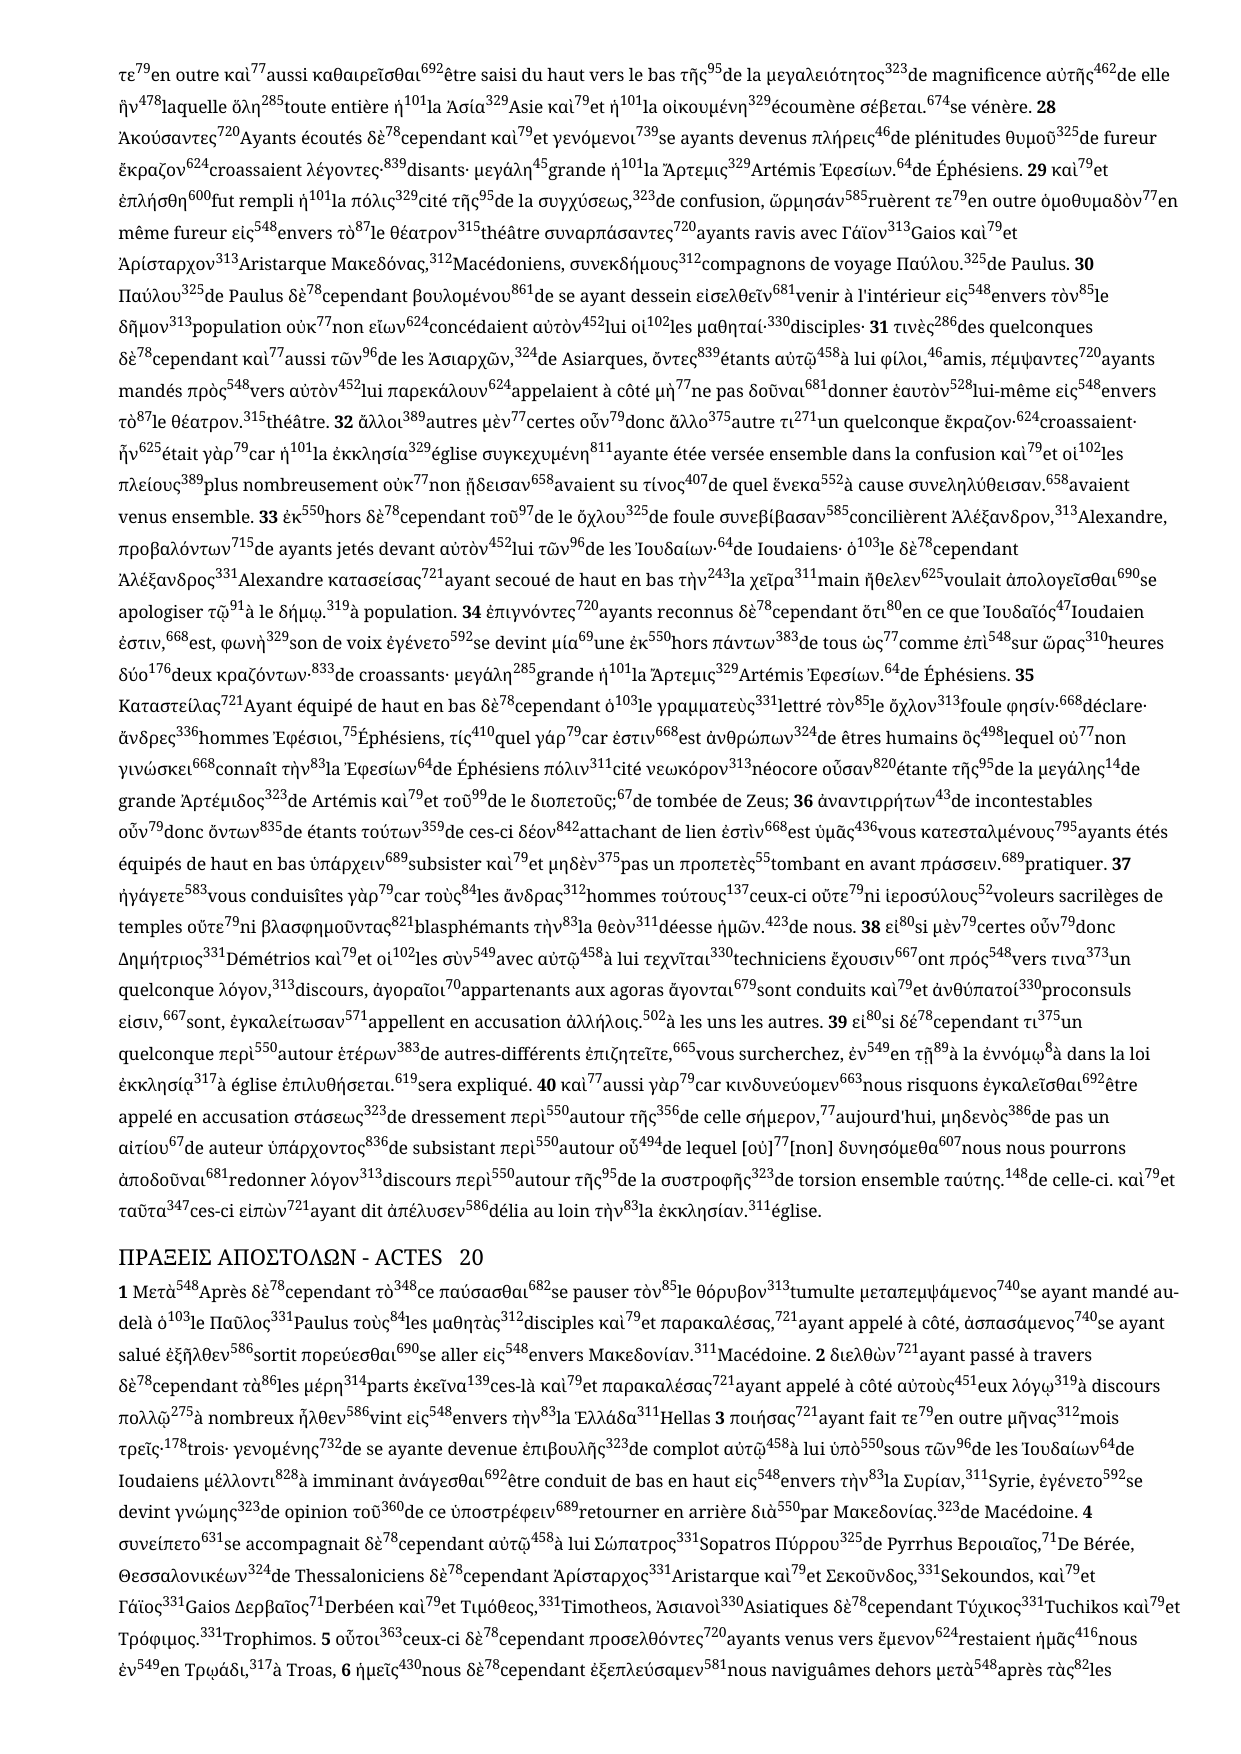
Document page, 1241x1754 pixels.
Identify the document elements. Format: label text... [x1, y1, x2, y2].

text 1 Μετὰ548Après δὲ78cependant τὸ348ce παύσασθαι682se pauser τὸν85le θόρυβον313tumulte μεταπεμψάμενος740se ayant mandé au-delà ὁ103le Παῦλος331Paulus τοὺς84les μαθητὰς312disciples καὶ79et παρακαλέσας,721ayant appelé à côté, ἀσπασάμενος740se ayant salué ἐξῆλθεν586sortit πορεύεσθαι690se aller εἰς548envers Μακεδονίαν.311Macédoine. 2 διελθὼν721ayant passé à travers δὲ78cependant τὰ86les μέρη314parts ἐκεῖνα139ces-là καὶ79et παρακαλέσας721ayant appelé à côté αὐτοὺς451eux λόγῳ319à discours πολλῷ275à nombreux ἦλθεν586vint εἰς548envers τὴν83la Ἑλλάδα311Hellas 3 ποιήσας721ayant fait τε79en outre μῆνας312mois τρεῖς·178trois· γενομένης732de se ayante devenue ἐπιβουλῆς323de complot αὐτῷ458à lui ὑπὸ550sous τῶν96de les Ἰουδαίων64de Ioudaiens μέλλοντι828à imminant ἀνάγεσθαι692être conduit de bas en haut εἰς548envers τὴν83la Συρίαν,311Syrie, ἐγένετο592se devint γνώμης323de opinion τοῦ360de ce ὑποστρέφειν689retourner en arrière διὰ550par Μακεδονίας.323de Macédoine. 4 συνείπετο631se accompagnait δὲ78cependant αὐτῷ458à lui Σώπατρος331Sopatros Πύρρου325de Pyrrhus Βεροιαῖος,71De Bérée, Θεσσαλονικέων324de Thessaloniciens δὲ78cependant Ἀρίσταρχος331Aristarque καὶ79et Σεκοῦνδος,331Sekoundos, καὶ79et Γάϊος331Gaios Δερβαῖος71Derbéen καὶ79et Τιμόθεος,331Timotheos, Ἀσιανοὶ330Asiatiques δὲ78cependant Τύχικος331Tuchikos καὶ79et Τρόφιμος.331Trophimos. 5 οὗτοι363ceux-ci δὲ78cependant προσελθόντες720ayants venus vers ἔμενον624restaient ἡμᾶς416nous ἐν549en Τρῳάδι,317à Troas, 6 ἡμεῖς430nous δὲ78cependant ἐξεπλεύσαμεν581nous naviguâmes dehors μετὰ548après τὰς82les ἡμέρας310journées τῶν98de les ἀζύμων66de sans levains ἀπὸ550au loin Φιλίππων324de Philippes καὶ79et ἤλθομεν581nous vînmes πρὸς548vers αὐτοὺς451eux εἰς548envers τὴν83la Τρῳάδα311Troas ἄχρι552jusqu'à l'extrémité ἡμερῶν322de journées πέντε,188de cinq, οὗ77où διετρίψαμεν581nous grattâmes à travers ἡμέρας310journées ἑπτά.176sept. 7 Ἐν549En δὲ78cependant τῇ89à la μιᾷ57à une τῶν98de les σαββάτων326de sabbats συνηγμένων806de ayants étés menés ensemble ἡμῶν423de nous κλάσαι681casser ἄρτον,313pain, ὁ103le Παῦλος331Paulus διελέγετο631se dialoguait αὐτοῖς457à eux μέλλων840imminant ἐξιέναι689aller dehors τῇ350à celle ἐπαύριον,77lendemain, παρέτεινέν625prolongeait τε79en outre τὸν85le λόγον313discours μέχρι552jusqu'à μεσονυκτίου.327de minuit. 8 ἦσαν624étaient δὲ78cependant λαμπάδες328lampes ἱκαναὶ19assez-importantes ἐν549en τῷ93à le ὑπερῴῳ321à partie au-dessus οὗ77où ἦμεν620nous étions συνηγμένοι.812ayants étés menés ensemble. 9 καθεζόμενος867se siégeant δέ78cependant τις287un quelconque νεανίας331adolescent ὀνόματι321à nom Εὔτυχος331Eutuchos ἐπὶ550sur τῆς95de la θυρίδος,323de fenêtre, καταφερόμενος891étant porté de haut en bas ὕπνῳ319à sommeil βαθεῖ10à profond διαλεγομένου861de se dialoguant τοῦ97de le Παύλου325de Paulus ἐπὶ548sur πλεῖον,73plus nombreusement, κατενεχθεὶς760ayant été porté de haut en bas ἀπὸ550au loin τοῦ97de le ὕπνου325de sommeil ἔπεσεν586tomba ἀπὸ550au loin τοῦ99de le τριστέγου327de troisième toiture κάτω77vers le bas καὶ79et ἤρθη600fut levé νεκρός.71mort. 10 καταβὰς721ayant descendu δὲ78cependant ὁ103le Παῦλος331Paulus ἐπέπεσεν586tomba dessus αὐτῷ458à lui καὶ79et συμπεριλαβὼν721ayant pris autour avec εἶπεν·586dit· μὴ77ne pas θορυβεῖσθε,577soyez tumultués, ἡ101la γὰρ79car ψυχὴ329âme αὐτοῦ464de lui ἐν549en αὐτῷ458à lui ἐστιν.668est. 11 ἀναβὰς721ayant monté δὲ78cependant καὶ79et κλάσας721ayant cassé τὸν85le ἄρτον313pain καὶ79et γευσάμενος740se ayant goûté ἐφ᾽548sur ἱκανόν53assez-important τε79en outre ὁμιλήσας721ayant conversé ἄχρι552jusqu'à l'extrémité αὐγῆς,323de irradiation, οὕτως77ainsi ἐξῆλθεν.586sortit. 12 ἤγαγον585conduisirent δὲ78cependant τὸν85le παῖδα313jeune servant ζῶντα822vivant καὶ79et παρεκλήθησαν599furent appelé à côté οὐ77non μετρίως.77mesurément. 13 Ἡμεῖς430Nous δὲ78cependant προελθόντες720ayants venus devant ἐπὶ548sur τὸ87le πλοῖον315navire ἀνήχθημεν595nous fûmes conduit de bas en haut ἐπὶ548sur τὴν83la Ἆσσον311Assos ἐκεῖθεν77de là μέλλοντες839imminants ἀναλαμβάνειν689prendre de bas en haut τὸν85le Παῦλον·313Paulus· οὕτως77ainsi γὰρ79car διατεταγμένος792se ayant ordonné au-travers ἦν625était μέλλων840imminant αὐτὸς542lui-même πεζεύειν.689voyager à pied. 14 ὡς80comme δὲ78cependant συνέβαλλεν625jetait ensemble ἡμῖν419à nous εἰς548envers τὴν83la Ἆσσον,311Assos, ἀναλαβόντες720ayants pris de bas en haut αὐτὸν452lui ἤλθομεν581nous vînmes εἰς548envers Μιτυλήνην,311Mytilène, 15 κἀκεῖθεν77et de là ἀποπλεύσαντες720ayants navigués au loin τῇ350à celle ἐπιούσῃ826à survenante κατηντήσαμεν581nous atteignîmes à l'encontre ἄντικρυς552contre face Χίου,323de Chios, τῇ89à la δὲ78cependant ἑτέρᾳ376à autre-différente παρεβάλομεν581nous jetâmes à côté εἰς548envers Σάμον,311Samos, τῇ350à celle δὲ78cependant ἐχομένῃ853à se ayante ἤλθομεν581nous vînmes εἰς548envers Μίλητον.311Milet. 16 κεκρίκει659avait jugé γὰρ79car ὁ103le Παῦλος331Paulus παραπλεῦσαι681naviguer à côté τὴν83la Ἔφεσον,311Éphèse, ὅπως80de telle manière que μὴ77ne pas γένηται905que se devienne αὐτῷ458à lui χρονοτριβῆσαι681passer du temps sur sentier ἐν549en τῇ89à la Ἀσίᾳ·317à Asie· ἔσπευδεν625hâtait γὰρ79car εἰ80si δυνατὸν49puissant εἴη700que soit αὐτῷ458à lui τὴν83la ἡμέραν311journée τῆς95de la πεντηκοστῆς323de pentecôte γενέσθαι682se devenir εἰς548envers Ἱεροσόλυμα.314Ierosoluma. 17 Ἀπὸ550Au loin δὲ78cependant τῆς95de la Μιλήτου323de Milet πέμψας721ayant mandé εἰς548envers Ἔφεσον311Éphèse μετεκαλέσατο592se appela avec au-delà τοὺς84les πρεσβυτέρους52plus anciens τῆς95de la ἐκκλησίας.323de église. 18 ὡς80comme δὲ78cependant παρεγένοντο591se devinrent à côté πρὸς548vers αὐτὸν452lui εἶπεν586dit αὐτοῖς·457à eux· Ὑμεῖς447Vous ἐπίστασθε,671vous vous établissez sûrement, ἀπὸ550au loin πρώτης209de première ἡμέρας323de journée ἀφ᾽550au loin ἧς490de laquelle ἐπέβην582je surmontai εἰς548envers τὴν83la Ἀσίαν,311Asie, πῶς77comment? μεθ᾽550avec ὑμῶν441de vous τὸν85le πάντα269tout χρόνον313temps ἐγενόμην,588je me devins, 19 δουλεύων840étant esclave τῷ91à le κυρίῳ319à Maître μετὰ550avec πάσης279de toute ταπεινοφροσύνης323de basse émotion καὶ79et δακρύων326de larmes καὶ79et πειρασμῶν324de tentations τῶν357de ceux συμβάντων715de ayants arrivés avec μοι420à moi ἐν549en ταῖς88à les ἐπιβουλαῖς316à complots τῶν96de les Ἰουδαίων,64de Ioudaiens, 20 ὡς77comme οὐδὲν375aucun ὑπεστειλάμην588je me soustrayai τῶν359de ces συμφερόντων835de étants opportun τοῦ360de ce μὴ77ne pas ἀναγγεῖλαι681annoncer de bas en haut ὑμῖν438à vous καὶ79et διδάξαι681enseigner ὑμᾶς436vous δημοσίᾳ57à publique καὶ79et κατ᾽548selon οἴκους,312maisons, 21 διαμαρτυρόμενος867se passant témoignage Ἰουδαίοις58à Ioudaiens τε79en outre καὶ79et Ἕλλησιν318à Hellèns τὴν344celle εἰς548envers θεὸν313Dieu μετάνοιαν311transintelligence καὶ79et πίστιν311croyance εἰς548envers τὸν85le κύριον313Maître ἡμῶν423de nous Ἰησοῦν.313Iésous. 22 Καὶ79Et νῦν77maintenant ἰδοὺ306voici δεδεμένος813ayant été attaché de lien ἐγὼ431moi τῷ93à le πνεύματι321à souffle πορεύομαι670je me vais εἰς548envers Ἰερουσαλὴμ311Ierousalem τὰ347ces ἐν549en αὐτῇ456à elle συναντήσοντά763qui rencontreront avec μοι420à moi μὴ77ne pas εἰδώς,783ayant su, 23 πλὴν79toutefois ὅτι80en ce que τὸ105le πνεῦμα333souffle τὸ105le ἅγιον24saint κατὰ548selon πόλιν311cité διαμαρτύρεταί674se passe témoignage μοι420à moi λέγον842disant ὅτι80en ce que δεσμὰ332liens καὶ79et θλίψεις328oppressions με417moi μένουσιν.667restent. 24 ἀλλ᾽79mais οὐδενὸς281de aucun λόγου325de discours ποιοῦμαι670je me fais τὴν83la ψυχὴν311âme τιμίαν51de valeur ἐμαυτῷ509à moi-même ὡς80comme τελειῶσαι681perfectionner τὸν85le δρόμον313course μου424de moi καὶ79et τὴν83la διακονίαν311service ἣν478laquelle ἔλαβον582je pris παρὰ550à côté τοῦ97de le κυρίου325de Maître Ἰησοῦ,325de Iésous, διαμαρτύρασθαι682se passer témoignage τὸ87le εὐαγγέλιον315évangile τῆς95de la χάριτος323de grâce τοῦ97de le θεοῦ.325de Dieu. 25 Καὶ79Et νῦν77maintenant ἰδοὺ306voici ἐγὼ431moi οἶδα638j'ai su ὅτι80en ce que οὐκέτι77non plus ὄψεσθε609vous vous verrez τὸ87le πρόσωπόν315face μου424de moi ὑμεῖς447vous πάντες286tous ἐν549en οἷς485à lesquels διῆλθον582je passai à travers κηρύσσων840annonçant τὴν83la βασιλείαν.311royauté. 26 διότι80parce que μαρτύρομαι670je me rends témoignage ὑμῖν438à vous ἐν549en τῇ89à la σήμερον77aujourd'hui ἡμέρᾳ317à journée ὅτι80en ce que καθαρός47pur εἰμι664je suis ἀπὸ550au loin τοῦ99de le αἵματος327de sang πάντων·383de tous· 27 οὐ77non γὰρ79car ὑπεστειλάμην588je me soustrayai τοῦ360de ce μὴ77ne pas ἀναγγεῖλαι681annoncer de bas en haut πᾶσαν267toute τὴν83la βουλὴν311dessein τοῦ97de le θεοῦ325de Dieu ὑμῖν.438à vous. 28 προσέχετε569attenez ἑαυτοῖς519à vous-mêmes καὶ79et παντὶ277à tout τῷ93à le ποιμνίῳ,321à troupeau de berger, ἐν549en ᾧ488à lequel ὑμᾶς436vous τὸ105le πνεῦμα333souffle τὸ105le ἅγιον24saint ἔθετο592se posa ἐπισκόπους312superviseurs ποιμαίνειν689berger τὴν83la ἐκκλησίαν311église τοῦ97de le θεοῦ,325de Dieu, ἣν478laquelle περιεποιήσατο592se produisit autour διὰ550par τοῦ259de le αἵματος327de sang τοῦ257de le ἰδίου.127de en propre. 29 ἐγὼ431moi οἶδα638j'ai su ὅτι80en ce que εἰσελεύσονται611se viendront à l'intérieur μετὰ548après τὴν83la ἄφιξίν311arrivée μου424de moi λύκοι330loups βαρεῖς21lourds εἰς548envers ὑμᾶς436vous μὴ77ne pas φειδόμενοι866se épargnants τοῦ99de le ποιμνίου,327de troupeau de berger, 30 καὶ79et ἐξ550hors ὑμῶν441de vous αὐτῶν521de vous-mêmes ἀναστήσονται611se redresseront ἄνδρες330hommes λαλοῦντες839bavardants διεστραμμένα797ayants étés tournés de travers τοῦ360de ce ἀποσπᾶν689tirer loin τοὺς84les μαθητὰς312disciples ὀπίσω552derrière ἑαυτῶν.536de eux-mêmes. 31 διὸ79c'est pourquoi γρηγορεῖτε569vigilez μνημονεύοντες839souvenants ὅτι80en ce que τριετίαν311trois années durant νύκτα311nuit καὶ79et ἡμέραν311journée οὐκ77non ἐπαυσάμην588je me pausai μετὰ550avec δακρύων326de larmes νουθετῶν840admonestant ἕνα53un ἕκαστον.269chacun. 32 Καὶ79Et τὰ347ces νῦν77maintenant παρατίθεμαι670je me pose à côté ὑμᾶς436vous τῷ91à le θεῷ319à Dieu καὶ79et τῷ91à le λόγῳ319à discours τῆς95de la χάριτος323de grâce αὐτοῦ,464de lui, τῷ352à celui δυναμένῳ855à se pouvant οἰκοδομῆσαι681édifier en maison καὶ79et δοῦναι681donner τὴν83la κληρονομίαν311héritage ἐν549en τοῖς351à ceux ἡγιασμένοις800à ayants étés sanctifiés πᾶσιν.274à tous. 33 ἀργυρίου327de objet d'argent ἢ79ou χρυσίου327de objet d'or ἢ79ou ἱματισμοῦ325de habillement d'himation οὐδενὸς384de aucun ἐπεθύμησα·582je désirai en fureur· 34 αὐτοὶ523vous-mêmes γινώσκετε665vous connaissez ὅτι80en ce que ταῖς88à les χρείαις316à besoins μου424de moi καὶ79et τοῖς351à ceux οὖσιν827à étants μετ᾽550avec ἐμοῦ424de moi ὑπηρέτησαν585administrèrent αἱ100les χεῖρες328mains αὗται.153celles-ci. 35 πάντα374tous ὑπέδειξα582je montrai en dessous ὑμῖν438à vous ὅτι80en ce que οὕτως77ainsi κοπιῶντας821peinants δεῖ668attache de lien ἀντιλαμβάνεσθαι690se prendre contre τῶν357de ceux ἀσθενούντων,833de étants infirme, μνημονεύειν689souvenir τε79en outre τῶν96de les λόγων324de discours τοῦ97de le κυρίου325de Maître Ἰησοῦ325de Iésous ὅτι80en ce que αὐτὸς469lui εἶπεν·586dit· μακάριόν49bienheureux ἐστιν668est μᾶλλον77davantage διδόναι689donner ἢ79ou λαμβάνειν.689prendre. 36 Καὶ79Et ταῦτα347ces-ci εἰπὼν721ayant dit θεὶς721ayant posé τὰ86les γόνατα314genoux αὐτοῦ464de lui σὺν549avec πᾶσιν274à tous αὐτοῖς457à eux προσηύξατο.592se pria. 37 ἱκανὸς287assez-important δὲ78cependant κλαυθμὸς331pleur ἐγένετο592se devint πάντων383de tous καὶ79et ἐπιπεσόντες720ayants tombés dessus ἐπὶ548sur τὸν85le τράχηλον313cou τοῦ97de le Παύλου325de Paulus κατεφίλουν624affectionnaient de haut en bas αὐτόν,452lui, 38 ὀδυνώμενοι866se affligeants de douleur μάλιστα77surtout ἐπὶ549sur τῷ91à le λόγῳ319à discours ᾧ486à lequel εἰρήκει,659avait dit, ὅτι80en ce que οὐκέτι77non plus μέλλουσιν667imminent τὸ87le πρόσωπον315face αὐτοῦ464de lui θεωρεῖν.689observer. προέπεμπον624mandaient en avant δὲ78cependant αὐτὸν452lui εἰς548envers τὸ87le πλοῖον.315navire. [118, 1276, 1181, 1682]
text 1 Ἐγένετο592Se devint δὲ78cependant ἐν549en τῷ354à ce τὸν85le Ἀπολλῶ313Apollos εἶναι689être ἐν549en Κορίνθῳ317à Corinthe Παῦλον313Paulus διελθόντα707ayant passé à travers τὰ86les ἀνωτερικὰ5hautes μέρη314parts [κατ]ελθεῖν681venir de haut en bas εἰς548envers Ἔφεσον311Éphèse καὶ79et εὑρεῖν681trouver τινας268des quelconques μαθητὰς312disciples 2 εἶπέν586dit τε79en outre πρὸς548vers αὐτούς·451eux· εἰ340si πνεῦμα315souffle ἅγιον6saint ἐλάβετε583vous prîtes πιστεύσαντες;720ayants crus; οἱ468ceux δὲ78cependant πρὸς548vers αὐτόν·452lui· ἀλλ᾽79mais οὐδ᾽77non cependant εἰ80si πνεῦμα333souffle ἅγιον24saint ἔστιν668est ἠκούσαμεν.581nous écoutâmes. 3 εἶπέν586dit τε·79en outre· εἰς548envers τί399quel οὖν79donc ἐβαπτίσθητε;597vous fûtes baptisé; οἱ468ceux δὲ78cependant εἶπαν·585dirent· εἰς548envers τὸ87le Ἰωάννου325de Ioannes βάπτισμα.315baptême. 4 εἶπεν586dit δὲ78cependant Παῦλος·331Paulus· Ἰωάννης331Ioannes ἐβάπτισεν586baptisa βάπτισμα315baptême μετανοίας323de transintelligence τῷ91à le λαῷ319à peuple λέγων840disant εἰς548envers τὸν346celui ἐρχόμενον849se venant μετ᾽548après αὐτὸν452lui ἵνα80afin que πιστεύσωσιν,898que croient, τοῦτ᾽366ce-ci ἔστιν668est εἰς548envers τὸν85le Ἰησοῦν.313Iésous. 5 ἀκούσαντες720ayants écoutés δὲ78cependant ἐβαπτίσθησαν599furent baptisé εἰς548envers τὸ87le ὄνομα315nom τοῦ97de le κυρίου325de Maître Ἰησοῦ,325de Iésous, 6 καὶ79et ἐπιθέντος716de ayant surposé αὐτοῖς457à eux τοῦ97de le Παύλου325de Paulus [τὰς]82[les] χεῖρας310mains ἦλθεν586vint τὸ105le πνεῦμα333souffle τὸ105le ἅγιον24saint ἐπ᾽548sur αὐτούς,451eux, ἐλάλουν624bavardaient τε79en outre γλώσσαις316à langues καὶ79et ἐπροφήτευον.624prophétisaient. 7 ἦσαν624étaient δὲ78cependant οἱ102les πάντες286tous ἄνδρες330hommes ὡσεὶ77comme si δώδεκα.70douze. 8 Εἰσελθὼν721Ayant venu à l'intérieur δὲ78cependant εἰς548envers τὴν83la συναγωγὴν311synagogue ἐπαρρησιάζετο631se oralisait franchement ἐπὶ548sur μῆνας312mois τρεῖς178trois διαλεγόμενος867se dialoguant καὶ79et πείθων840persuadant [τὰ]86[les] περὶ550autour τῆς95de la βασιλείας323de royauté τοῦ97de le θεοῦ.325de Dieu. 9 ὡς80comme δέ78cependant τινες389des quelconques ἐσκληρύνοντο635étaient durci καὶ79et ἠπείθουν624désobéissaient κακολογοῦντες839discourants en mal τὴν83la ὁδὸν311chemin ἐνώπιον552en devant τοῦ99de le πλήθους,327de multitude, ἀποστὰς721ayant dressé au loin ἀπ᾽550au loin αὐτῶν463de eux ἀφώρισεν586délimita au loin τοὺς84les μαθητὰς312disciples καθ᾽548selon ἡμέραν311journée διαλεγόμενος867se dialoguant ἐν549en τῇ89à la σχολῇ317à école Τυράννου.325de Tyrannos. 10 τοῦτο366ce-ci δὲ78cependant ἐγένετο592se devint ἐπὶ548sur ἔτη314ans δύο,180deux, ὥστε80de sorte que πάντας268tous τοὺς345ceux κατοικοῦντας821établissants maison d'habitation τὴν83la Ἀσίαν311Asie ἀκοῦσαι681écouter τὸν85le λόγον313discours τοῦ97de le κυρίου,325de Maître, Ἰουδαίους52Ioudaiens τε79en outre καὶ79et Ἕλληνας.312Hellèns. 11 Δυνάμεις310Puissances τε79en outre οὐ77non τὰς343celles τυχούσας704ayantes obtenues ὁ103le θεὸς331Dieu ἐποίει625faisait διὰ550par τῶν94de les χειρῶν322de mains Παύλου,325de Paulus, 12 ὥστε80de sorte que καὶ77aussi ἐπὶ548sur τοὺς345ceux ἀσθενοῦντας821étants infirme ἀποφέρεσθαι692être porté au loin ἀπὸ550au loin τοῦ97de le χρωτὸς325de peau αὐτοῦ464de lui σουδάρια314petits suaires ἢ79ou σιμικίνθια314jupons en ceinture très court καὶ79et ἀπαλλάσσεσθαι692être débarrassé ἀπ᾽550au loin αὐτῶν463de eux τὰς82les νόσους,310maladies, τά86les τε79en outre πνεύματα314souffles τὰ86les πονηρὰ5méchants ἐκπορεύεσθαι.690se aller au dehors. 13 Ἐπεχείρησαν585Mirent la main sur δέ78cependant τινες389des quelconques καὶ77aussi τῶν357de ceux περιερχομένων860de se allants autour Ἰουδαίων15de Ioudaiens ἐξορκιστῶν324de exorcistes ὀνομάζειν689nommer ἐπὶ548sur τοὺς345ceux ἔχοντας821ayants τὰ86les πνεύματα314souffles τὰ86les πονηρὰ5méchants τὸ87le ὄνομα315nom τοῦ97de le κυρίου325de Maître Ἰησοῦ325de Iésous λέγοντες·839disants· ὁρκίζω664je fais sermenter ὑμᾶς436vous τὸν85le Ἰησοῦν313Iésous ὃν480lequel Παῦλος331Paulus κηρύσσει.668annonce. 14 ἦσαν624étaient δέ78cependant τινος281de un quelconque Σκευᾶ325de Skeua Ἰουδαίου16de Ioudaien ἀρχιερέως325de chef sacrificateur ἑπτὰ196sept υἱοὶ330fils τοῦτο348ce-ci ποιοῦντες.839faisants. 15 ἀποκριθὲν762ayant été répondu δὲ78cependant τὸ105le πνεῦμα333souffle τὸ105le πονηρὸν24méchant εἶπεν586dit αὐτοῖς·457à eux· τὸν85le [μὲν]79[certes] Ἰησοῦν313Iésous γινώσκω664je connais καὶ79et τὸν85le Παῦλον313Paulus ἐπίσταμαι,670je m'établis sûrement, ὑμεῖς447vous δὲ78cependant τίνες409quels ἐστέ;665vous êtes; 16 καὶ79et ἐφαλόμενος740se ayant bondi sur ὁ103le ἄνθρωπος331être humain ἐπ᾽548sur αὐτοὺς451eux ἐν549en ᾧ486à lequel ἦν625était τὸ105le πνεῦμα333souffle τὸ105le πονηρόν,24méchant, κατακυριεύσας721ayant maîtrisé de haut en bas ἀμφοτέρων383de tous deux ἴσχυσεν586eut la ténacité κατ᾽550contre αὐτῶν463de eux ὥστε80de sorte que γυμνοὺς52nus καὶ79et τετραυματισμένους795ayants étés traumatisés ἐκφυγεῖν681fuir dehors ἐκ550hors τοῦ97de le οἴκου325de maison ἐκείνου.150de celui-là. 17 τοῦτο366ce-ci δὲ78cependant ἐγένετο592se devint γνωστὸν49connu πᾶσιν274à tous Ἰουδαίοις58à Ioudaiens τε79en outre καὶ79et Ἕλλησιν318à Hellèns τοῖς351à ceux κατοικοῦσιν827à établissants maison d'habitation τὴν83la Ἔφεσον311Éphèse καὶ79et ἐπέπεσεν586tomba dessus φόβος331effroi ἐπὶ548sur πάντας268tous αὐτοὺς451eux καὶ79et ἐμεγαλύνετο636était magnifié τὸ105le ὄνομα333nom τοῦ97de le κυρίου325de Maître Ἰησοῦ.325de Iésous. 18 Πολλοί389Nombreux τε79en outre τῶν357de ceux πεπιστευκότων777de ayants crus ἤρχοντο630se venaient ἐξομολογούμενοι866se avouants à l'excès καὶ79et ἀναγγέλλοντες839annonçants de bas en haut τὰς82les πράξεις310pratiques αὐτῶν.463de eux. 19 ἱκανοὶ70assez-importants δὲ78cependant τῶν357de ceux τὰ86les περίεργα54travaillés alentour πραξάντων715de ayants pratiqués συνενέγκαντες720ayants étés opportun τὰς242les βίβλους310bibles κατέκαιον624brûlaient complètement ἐνώπιον552en devant πάντων,383de tous, καὶ79et συνεψήφισαν585comptèrent ensemble τὰς82les τιμὰς310valeurs αὐτῶν461de elles καὶ79et εὗρον585trouvèrent ἀργυρίου327de objet d'argent μυριάδας310myriades πέντε.176cinq. 20 Οὕτως77Ainsi κατὰ548selon κράτος315force τοῦ97de le κυρίου325de Maître ὁ103le λόγος331discours ηὔξανεν625croissait καὶ79et ἴσχυεν.625avait la ténacité. 21 Ὡς80Comme δὲ78cependant ἐπληρώθη600fut fait plénitude ταῦτα,365ces-ci, ἔθετο592se posa ὁ103le Παῦλος331Paulus ἐν549en τῷ93à le πνεύματι321à souffle διελθὼν721ayant passé à travers τὴν83la Μακεδονίαν311Macédoine καὶ79et Ἀχαΐαν311Achaïe πορεύεσθαι690se aller εἰς548envers Ἱεροσόλυμα314Ierosoluma εἰπὼν721ayant dit ὅτι80en ce que μετὰ548après τὸ348ce γενέσθαι682se devenir με417moi ἐκεῖ77là δεῖ668attache de lien με417moi καὶ77aussi Ῥώμην311Rome ἰδεῖν.681voir. 22 ἀποστείλας721ayant envoyé δὲ78cependant εἰς548envers τὴν83la Μακεδονίαν311Macédoine δύο52deux τῶν357de ceux διακονούντων833de servants αὐτῷ,458à lui, Τιμόθεον313Timotheos καὶ79et Ἔραστον,313Érastos, αὐτὸς469lui ἐπέσχεν586eut sur χρόνον313temps εἰς548envers τὴν83la Ἀσίαν.311Asie. 23 Ἐγένετο592Se devint δὲ78cependant κατὰ548selon τὸν85le καιρὸν313moment ἐκεῖνον138celui-là τάραχος331trouble οὐκ77non ὀλίγος390peu περὶ550autour τῆς95de la ὁδοῦ.323de chemin. 24 Δημήτριος331Démétrios γάρ79car τις287un quelconque ὀνόματι,321à nom, ἀργυροκόπος,331batteur d’argent, ποιῶν840faisant ναοὺς312temples ἀργυροῦς3argentés Ἀρτέμιδος323de Artémis παρείχετο631se fournissait τοῖς90à les τεχνίταις318à techniciens οὐκ77non ὀλίγην267peu ἐργασίαν,311travaillance, 25 οὓς479lesquels συναθροίσας721ayant réuni ensemble καὶ77aussi τοὺς84les περὶ548autour τὰ86les τοιαῦτα347tels ἐργάτας312travailleurs εἶπεν·586dit· ἄνδρες,336hommes, ἐπίστασθε671vous vous établissez sûrement ὅτι80en ce que ἐκ550hors ταύτης148de celle-ci τῆς95de la ἐργασίας323de travaillance ἡ101la εὐπορία329prospérité ἡμῖν419à nous ἐστιν668est 26 καὶ79et θεωρεῖτε665vous observez καὶ79et ἀκούετε665vous écoutez ὅτι80en ce que οὐ77non μόνον77seulement Ἐφέσου323de Éphèse ἀλλὰ79mais σχεδὸν77presque πάσης279de toute τῆς95de la Ἀσίας323de Asie ὁ103le Παῦλος331Paulus οὗτος156celui-ci πείσας721ayant persuadé μετέστησεν586déplaça ἱκανὸν4assez-important ὄχλον313foule λέγων840disant ὅτι80en ce que οὐκ77non εἰσὶν667sont θεοὶ330dieux οἱ363ceux διὰ550par χειρῶν322de mains γινόμενοι.866se devenants. 27 οὐ77non μόνον77seulement δὲ78cependant τοῦτο366ce-ci κινδυνεύει668risque ἡμῖν419à nous τὸ87le μέρος315part εἰς548envers ἀπελεγμὸν313reproche loin ἐλθεῖν681venir ἀλλὰ79mais καὶ77aussi τὸ87le τῆς95de la μεγάλης14de grande θεᾶς323de déesse Ἀρτέμιδος323de Artémis ἱερὸν315sanctuaire εἰς548envers οὐθὲν375aucun λογισθῆναι,683être calculé, μέλλειν689imminer τε79en outre καὶ77aussi καθαιρεῖσθαι692être saisi du haut vers le bas τῆς95de la μεγαλειότητος323de magnificence αὐτῆς462de elle ἣν478laquelle ὅλη285toute entière ἡ101la Ἀσία329Asie καὶ79et ἡ101la οἰκουμένη329écoumène σέβεται.674se vénère. 28 Ἀκούσαντες720Ayants écoutés δὲ78cependant καὶ79et γενόμενοι739se ayants devenus πλήρεις46de plénitudes θυμοῦ325de fureur ἔκραζον624croassaient λέγοντες·839disants· μεγάλη45grande ἡ101la Ἄρτεμις329Artémis Ἐφεσίων.64de Éphésiens. 29 καὶ79et ἐπλήσθη600fut rempli ἡ101la πόλις329cité τῆς95de la συγχύσεως,323de confusion, ὥρμησάν585ruèrent τε79en outre ὁμοθυμαδὸν77en même fureur εἰς548envers τὸ87le θέατρον315théâtre συναρπάσαντες720ayants ravis avec Γάϊον313Gaios καὶ79et Ἀρίσταρχον313Aristarque Μακεδόνας,312Macédoniens, συνεκδήμους312compagnons de voyage Παύλου.325de Paulus. 30 Παύλου325de Paulus δὲ78cependant βουλομένου861de se ayant dessein εἰσελθεῖν681venir à l'intérieur εἰς548envers τὸν85le δῆμον313population οὐκ77non εἴων624concédaient αὐτὸν452lui οἱ102les μαθηταί·330disciples· 31 τινὲς286des quelconques δὲ78cependant καὶ77aussi τῶν96de les Ἀσιαρχῶν,324de Asiarques, ὄντες839étants αὐτῷ458à lui φίλοι,46amis, πέμψαντες720ayants mandés πρὸς548vers αὐτὸν452lui παρεκάλουν624appelaient à côté μὴ77ne pas δοῦναι681donner ἑαυτὸν528lui-même εἰς548envers τὸ87le θέατρον.315théâtre. 32 ἄλλοι389autres μὲν77certes οὖν79donc ἄλλο375autre τι271un quelconque ἔκραζον·624croassaient· ἦν625était γὰρ79car ἡ101la ἐκκλησία329église συγκεχυμένη811ayante étée versée ensemble dans la confusion καὶ79et οἱ102les πλείους389plus nombreusement οὐκ77non ᾔδεισαν658avaient su τίνος407de quel ἕνεκα552à cause συνεληλύθεισαν.658avaient venus ensemble. 33 ἐκ550hors δὲ78cependant τοῦ97de le ὄχλου325de foule συνεβίβασαν585concilièrent Ἀλέξανδρον,313Alexandre, προβαλόντων715de ayants jetés devant αὐτὸν452lui τῶν96de les Ἰουδαίων·64de Ioudaiens· ὁ103le δὲ78cependant Ἀλέξανδρος331Alexandre κατασείσας721ayant secoué de haut en bas τὴν243la χεῖρα311main ἤθελεν625voulait ἀπολογεῖσθαι690se apologiser τῷ91à le δήμῳ.319à population. 34 ἐπιγνόντες720ayants reconnus δὲ78cependant ὅτι80en ce que Ἰουδαῖός47Ioudaien ἐστιν,668est, φωνὴ329son de voix ἐγένετο592se devint μία69une ἐκ550hors πάντων383de tous ὡς77comme ἐπὶ548sur ὥρας310heures δύο176deux κραζόντων·833de croassants· μεγάλη285grande ἡ101la Ἄρτεμις329Artémis Ἐφεσίων.64de Éphésiens. 35 Καταστείλας721Ayant équipé de haut en bas δὲ78cependant ὁ103le γραμματεὺς331lettré τὸν85le ὄχλον313foule φησίν·668déclare· ἄνδρες336hommes Ἐφέσιοι,75Éphésiens, τίς410quel γάρ79car ἐστιν668est ἀνθρώπων324de êtres humains ὃς498lequel οὐ77non γινώσκει668connaît τὴν83la Ἐφεσίων64de Éphésiens πόλιν311cité νεωκόρον313néocore οὖσαν820étante τῆς95de la μεγάλης14de grande Ἀρτέμιδος323de Artémis καὶ79et τοῦ99de le διοπετοῦς;67de tombée de Zeus; 36 ἀναντιρρήτων43de incontestables οὖν79donc ὄντων835de étants τούτων359de ces-ci δέον842attachant de lien ἐστὶν668est ὑμᾶς436vous κατεσταλμένους795ayants étés équipés de haut en bas ὑπάρχειν689subsister καὶ79et μηδὲν375pas un προπετὲς55tombant en avant πράσσειν.689pratiquer. 37 ἠγάγετε583vous conduisîtes γὰρ79car τοὺς84les ἄνδρας312hommes τούτους137ceux-ci οὔτε79ni ἱεροσύλους52voleurs sacrilèges de temples οὔτε79ni βλασφημοῦντας821blasphémants τὴν83la θεὸν311déesse ἡμῶν.423de nous. 38 εἰ80si μὲν79certes οὖν79donc Δημήτριος331Démétrios καὶ79et οἱ102les σὺν549avec αὐτῷ458à lui τεχνῖται330techniciens ἔχουσιν667ont πρός548vers τινα373un quelconque λόγον,313discours, ἀγοραῖοι70appartenants aux agoras ἄγονται679sont conduits καὶ79et ἀνθύπατοί330proconsuls εἰσιν,667sont, ἐγκαλείτωσαν571appellent en accusation ἀλλήλοις.502à les uns les autres. 39 εἰ80si δέ78cependant τι375un quelconque περὶ550autour ἑτέρων383de autres-différents ἐπιζητεῖτε,665vous surcherchez, ἐν549en τῇ89à la ἐννόμῳ8à dans la loi ἐκκλησίᾳ317à église ἐπιλυθήσεται.619sera expliqué. 40 καὶ77aussi γὰρ79car κινδυνεύομεν663nous risquons ἐγκαλεῖσθαι692être appelé en accusation στάσεως323de dressement περὶ550autour τῆς356de celle σήμερον,77aujourd'hui, μηδενὸς386de pas un αἰτίου67de auteur ὑπάρχοντος836de subsistant περὶ550autour οὗ494de lequel [οὐ]77[non] δυνησόμεθα607nous nous pourrons ἀποδοῦναι681redonner λόγον313discours περὶ550autour τῆς95de la συστροφῆς323de torsion ensemble ταύτης.148de celle-ci. καὶ79et ταῦτα347ces-ci εἰπὼν721ayant dit ἀπέλυσεν586délia au loin τὴν83la ἐκκλησίαν.311église. [118, 59, 1181, 1223]
text ΠΡΑΞΕΙΣ ΑΠΟΣΤΟΛΩΝ - ACTES 20 [118, 1241, 1181, 1271]
